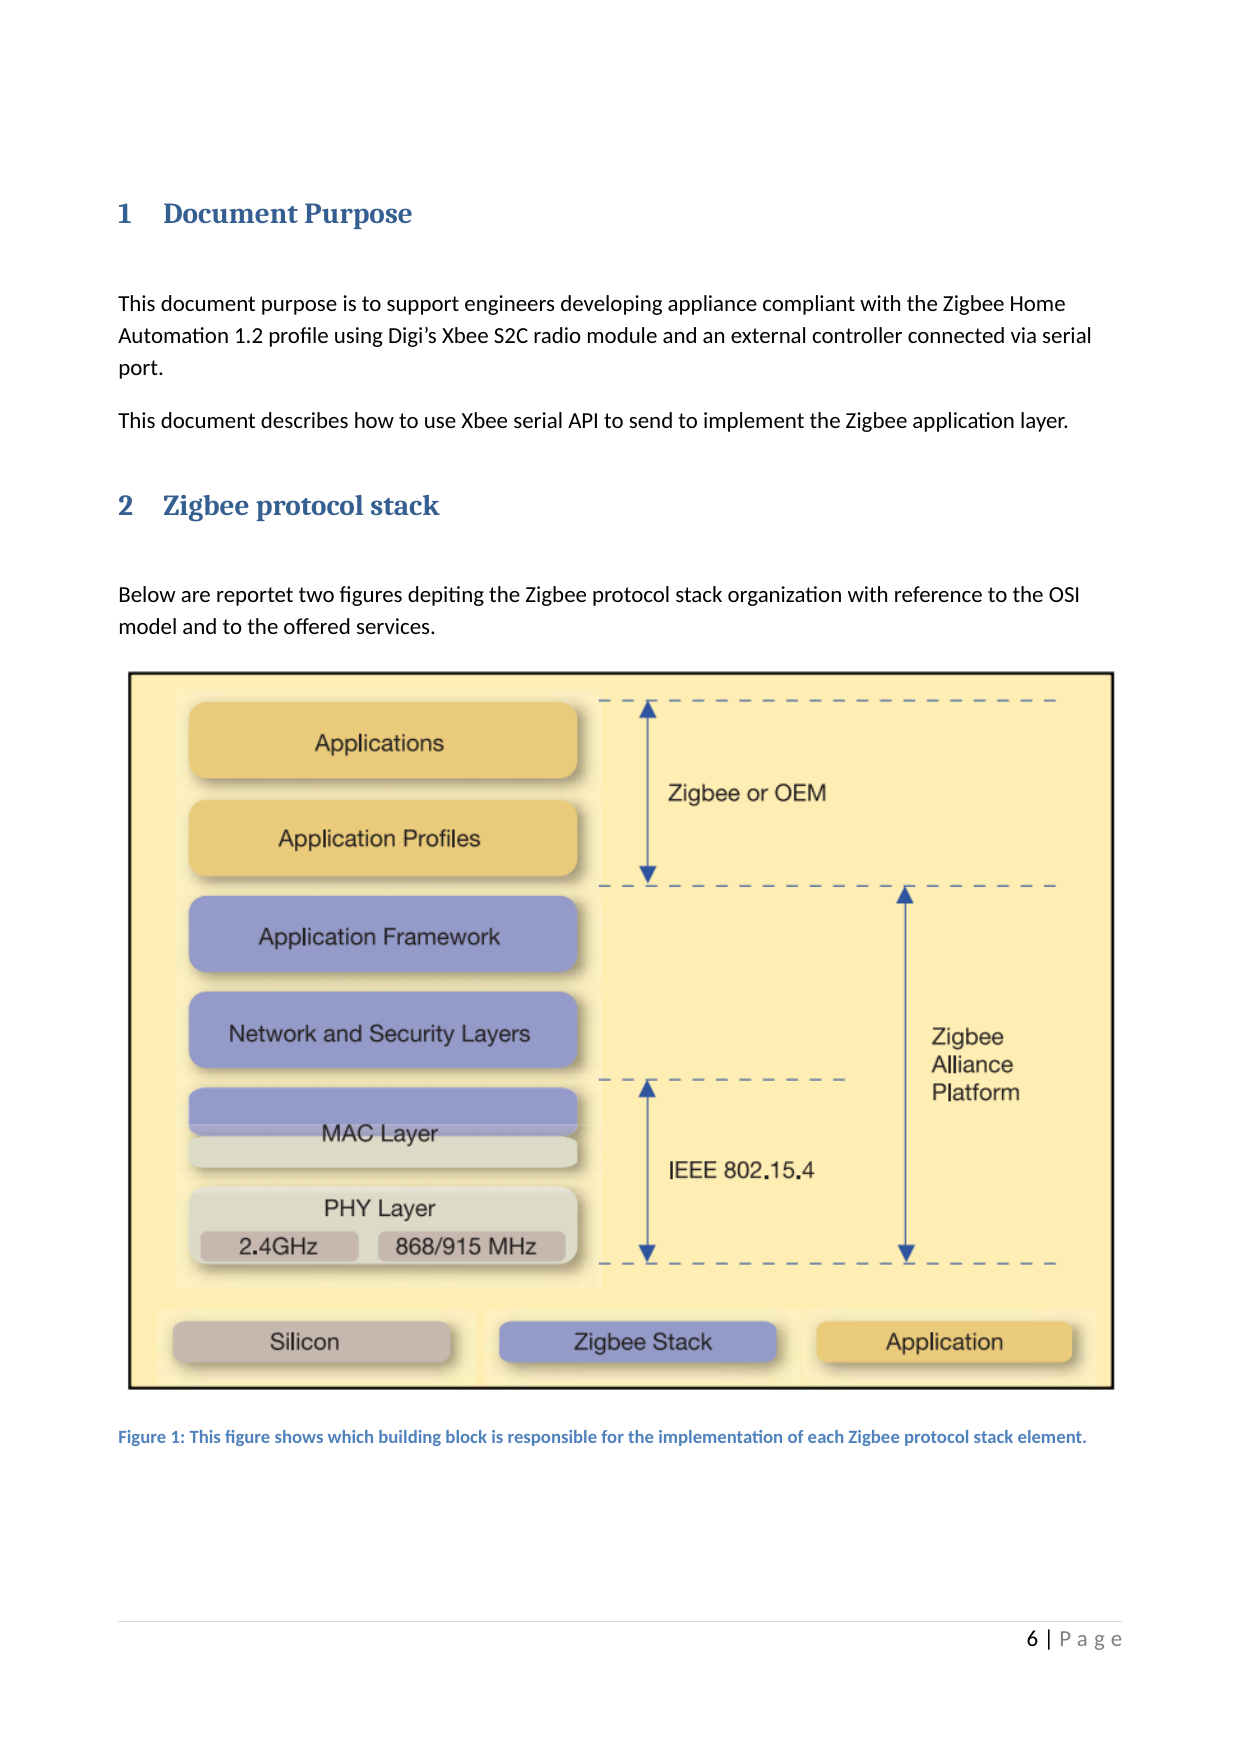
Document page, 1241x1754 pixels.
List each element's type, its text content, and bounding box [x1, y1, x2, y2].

text This document purpose is to support engineers developing appliance compliant with the Zigbee Home Automation 1.2 profile using Digi’s Xbee S2C radio module and an external controller connected via serial port. [118, 289, 1122, 382]
text Figure 1: This figure shows which building block is responsible for the implementation of each Zigbee protocol stack element. [118, 1425, 1122, 1448]
picture [118, 665, 1122, 1400]
text This document describes how to use Xbee serial API to send to implement the Zigbee application layer. [118, 407, 1122, 434]
text Below are reportet two figures depiting the Zigbee protocol stack organization with reference to the OSI model and to the offered services. [118, 580, 1122, 641]
subtitle Document Purpose [118, 198, 1122, 231]
subtitle Zigbee protocol stack [118, 489, 1122, 522]
